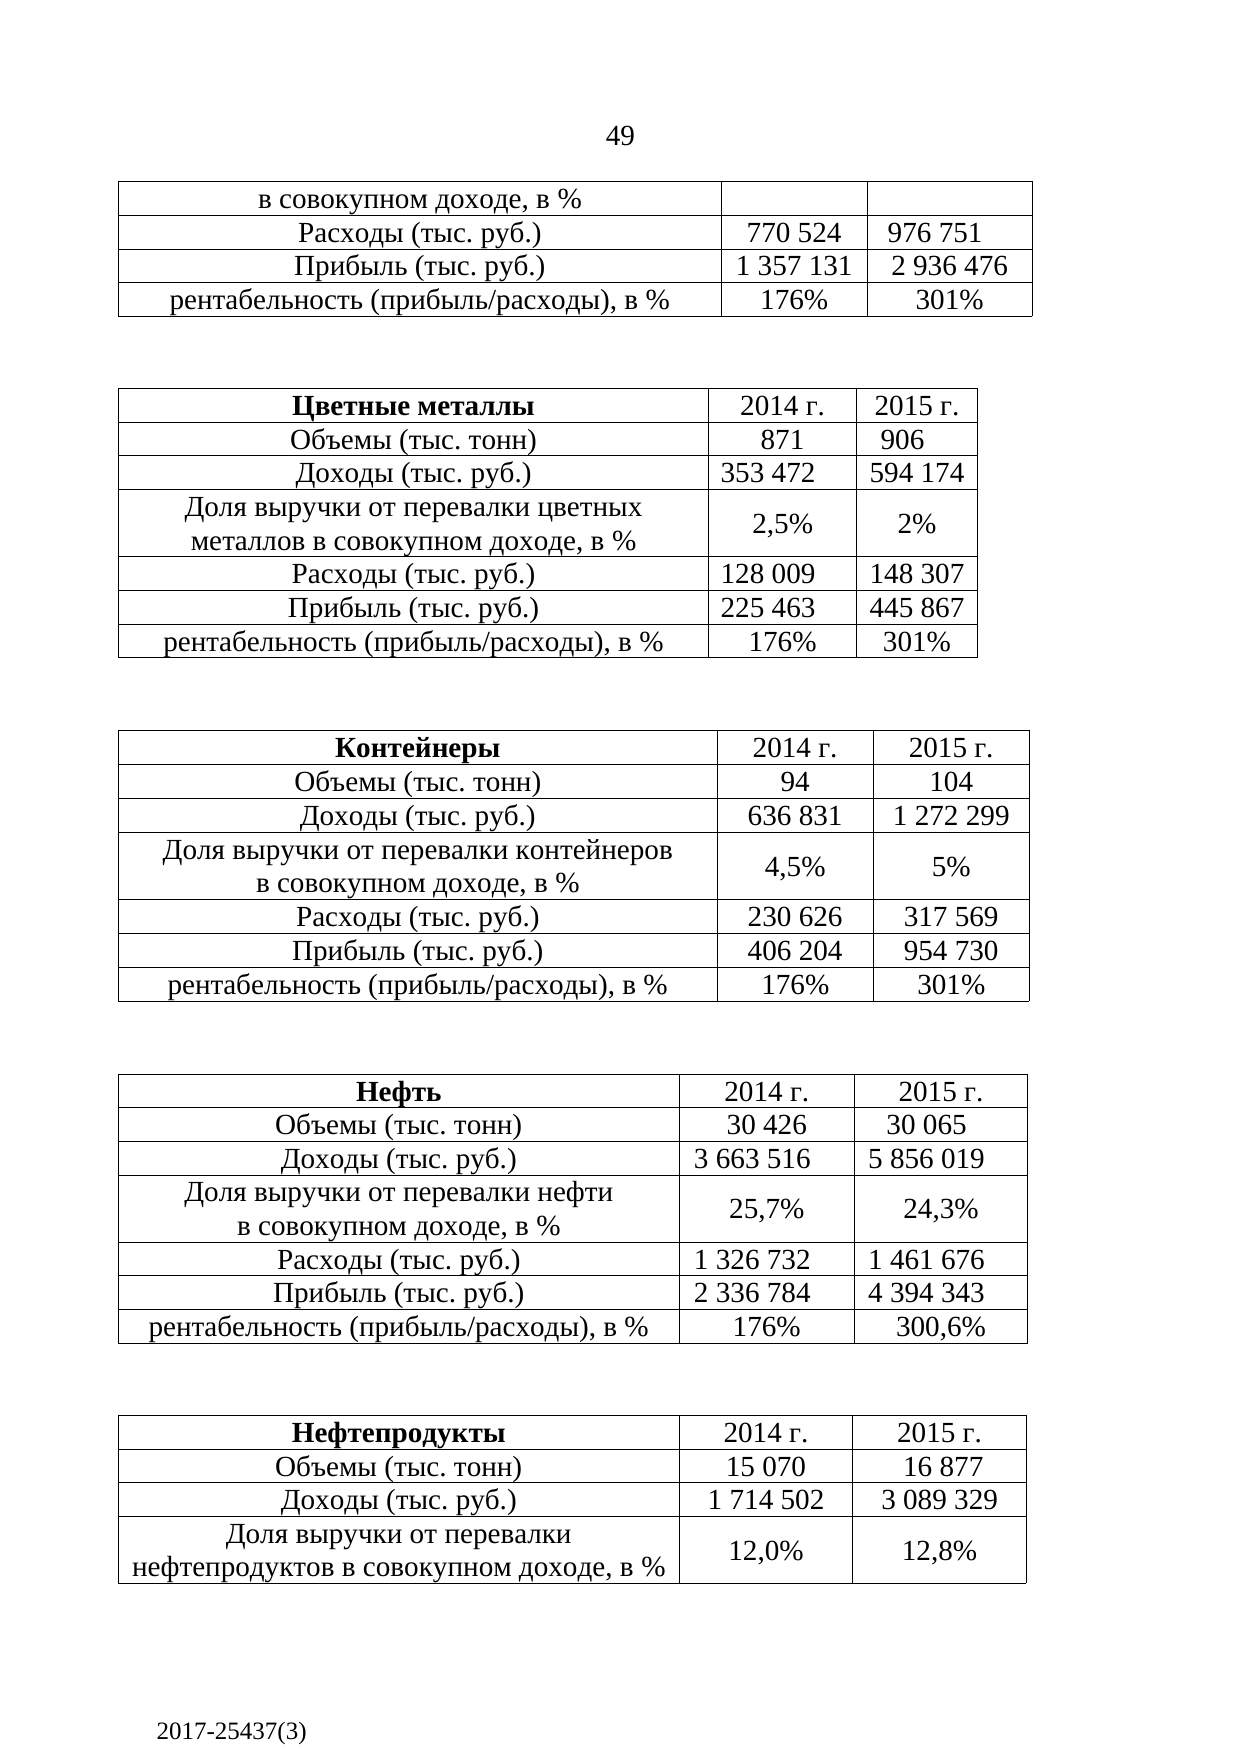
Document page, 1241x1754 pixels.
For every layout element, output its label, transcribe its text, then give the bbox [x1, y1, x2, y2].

table_cell 301% [868, 283, 1032, 316]
table_cell Расходы (тыс. руб.) [119, 900, 717, 933]
table_cell 871 [709, 423, 856, 455]
table_cell 15 070 [680, 1450, 852, 1482]
table_cell 301% [857, 625, 977, 657]
table_cell 976 751 [868, 216, 1032, 248]
table_header 2015 г. [857, 389, 977, 422]
table_cell 353 472 [709, 456, 856, 489]
table_cell 225 463 [709, 591, 856, 623]
table_cell 406 204 [718, 934, 873, 967]
table_header 2014 г. [718, 731, 873, 764]
table_cell 1 272 299 [874, 799, 1029, 832]
table_cell 2% [857, 490, 977, 556]
table_cell 12,0% [680, 1517, 852, 1583]
table_header 2015 г. [874, 731, 1029, 764]
table_cell 1 714 502 [680, 1483, 852, 1516]
table_cell Объемы (тыс. тонн) [119, 1450, 679, 1482]
table_cell 30 426 [680, 1108, 854, 1141]
table_cell 12,8% [853, 1517, 1026, 1583]
table_cell Доходы (тыс. руб.) [119, 799, 717, 832]
table_cell 594 174 [857, 456, 977, 489]
table_cell 300,6% [855, 1310, 1027, 1343]
table_cell 148 307 [857, 557, 977, 590]
table_cell 128 009 [709, 557, 856, 590]
table_cell 176% [709, 625, 856, 657]
table_cell 1 326 732 [680, 1243, 854, 1275]
table_cell 301% [874, 968, 1029, 1001]
table_cell 770 524 [722, 216, 867, 248]
table_cell Доля выручки от перевалки цветных металлов в совокупном доходе, в % [119, 490, 708, 556]
table_cell 16 877 [853, 1450, 1026, 1482]
table_cell Расходы (тыс. руб.) [119, 1243, 679, 1275]
table_header Нефть [119, 1075, 679, 1107]
table_cell 1 461 676 [855, 1243, 1027, 1275]
table_cell в совокупном доходе, в % [119, 182, 721, 215]
table_cell 4 394 343 [855, 1276, 1027, 1309]
table_cell Расходы (тыс. руб.) [119, 557, 708, 590]
table_cell 906 [857, 423, 977, 455]
table_header Контейнеры [119, 731, 717, 764]
table_header 2014 г. [680, 1416, 852, 1449]
table_cell 176% [680, 1310, 854, 1343]
table_cell Доходы (тыс. руб.) [119, 456, 708, 489]
table_cell 30 065 [855, 1108, 1027, 1141]
table_cell Прибыль (тыс. руб.) [119, 250, 721, 282]
table_cell 4,5% [718, 833, 873, 899]
table_cell Объемы (тыс. тонн) [119, 765, 717, 798]
table_cell Доля выручки от перевалки нефтепродуктов в совокупном доходе, в % [119, 1517, 679, 1583]
table_cell 5% [874, 833, 1029, 899]
table_cell 176% [722, 283, 867, 316]
table_header Нефтепродукты [119, 1416, 679, 1449]
table_cell 636 831 [718, 799, 873, 832]
table_cell рентабельность (прибыль/расходы), в % [119, 283, 721, 316]
table_cell Прибыль (тыс. руб.) [119, 934, 717, 967]
table_header 2015 г. [855, 1075, 1027, 1107]
table_cell 3 663 516 [680, 1142, 854, 1174]
table_cell Объемы (тыс. тонн) [119, 1108, 679, 1141]
table_cell Доля выручки от перевалки контейнеров в совокупном доходе, в % [119, 833, 717, 899]
table_cell 94 [718, 765, 873, 798]
table_cell 2,5% [709, 490, 856, 556]
table_cell 445 867 [857, 591, 977, 623]
table_cell Доходы (тыс. руб.) [119, 1483, 679, 1516]
table_cell Расходы (тыс. руб.) [119, 216, 721, 248]
table_header 2015 г. [853, 1416, 1026, 1449]
table_cell Доля выручки от перевалки нефти в совокупном доходе, в % [119, 1176, 679, 1242]
table_cell Объемы (тыс. тонн) [119, 423, 708, 455]
table_cell 954 730 [874, 934, 1029, 967]
table_cell рентабельность (прибыль/расходы), в % [119, 1310, 679, 1343]
table_header 2014 г. [680, 1075, 854, 1107]
table_cell 104 [874, 765, 1029, 798]
table_cell 5 856 019 [855, 1142, 1027, 1174]
table_cell 24,3% [855, 1176, 1027, 1242]
table_cell [722, 182, 867, 215]
table_cell рентабельность (прибыль/расходы), в % [119, 625, 708, 657]
table_header Цветные металлы [119, 389, 708, 422]
table_cell 2 336 784 [680, 1276, 854, 1309]
table_cell 176% [718, 968, 873, 1001]
table_cell рентабельность (прибыль/расходы), в % [119, 968, 717, 1001]
table_cell 2 936 476 [868, 250, 1032, 282]
table_header 2014 г. [709, 389, 856, 422]
table_cell Прибыль (тыс. руб.) [119, 1276, 679, 1309]
table_cell [868, 182, 1032, 215]
table_cell 25,7% [680, 1176, 854, 1242]
table_cell 1 357 131 [722, 250, 867, 282]
table_cell 230 626 [718, 900, 873, 933]
table_cell 317 569 [874, 900, 1029, 933]
table_cell Прибыль (тыс. руб.) [119, 591, 708, 623]
table_cell 3 089 329 [853, 1483, 1026, 1516]
table_cell Доходы (тыс. руб.) [119, 1142, 679, 1174]
